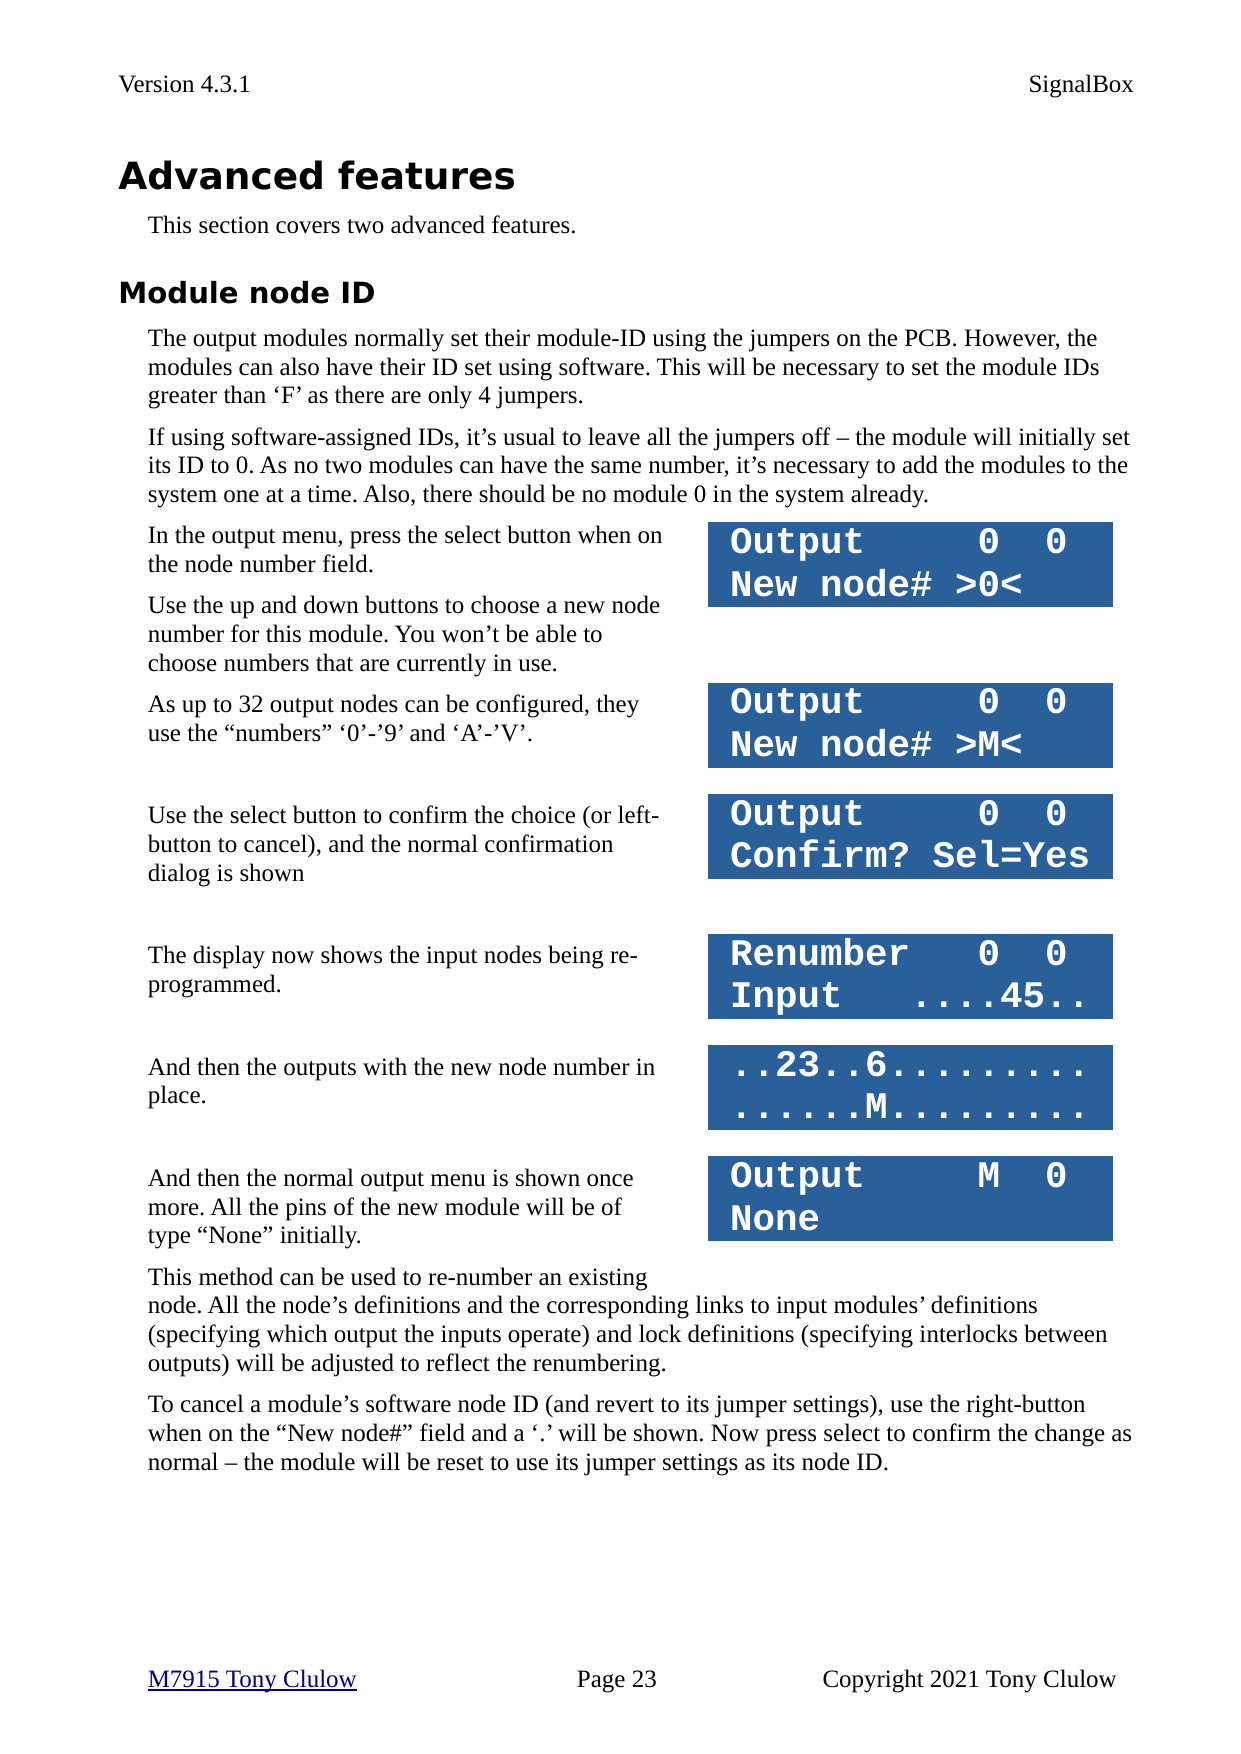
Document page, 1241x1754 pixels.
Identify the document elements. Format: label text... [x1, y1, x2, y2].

text Use the select button to confirm the choice (or left-button to cancel), and the normal confirmation dialog is shown [148, 801, 1134, 887]
text This method can be used to re-number an existing node. All the node’s definitions and the corresponding links to input modules’ definitions (specifying which output the inputs operate) and lock definitions (specifying interlocks between outputs) will be adjusted to reflect the renumbering. [148, 1262, 1134, 1377]
text Use the up and down buttons to choose a new node number for this module. You won’t be able to choose numbers that are currently in use. [148, 591, 1134, 677]
subtitle Advanced features [118, 154, 1134, 198]
text If using software-assigned IDs, it’s usual to leave all the jumpers off – the module will initially set its ID to 0. As no two modules can have the same number, it’s necessary to add the modules to the system one at a time. Also, there should be no module 0 in the system already. [148, 422, 1134, 508]
text And then the outputs with the new node number in place. [148, 1052, 1134, 1109]
text As up to 32 output nodes can be configured, they use the “numbers” ‘0’-’9’ and ‘A’-’V’. [148, 689, 1134, 747]
text To cancel a module’s software node ID (and revert to its jumper settings), use the right-button when on the “New node#” field and a ‘.’ will be shown. Now press select to confirm the change as normal – the module will be reset to use its jumper settings as its node ID. [148, 1389, 1134, 1476]
text This section covers two advanced features. [148, 210, 1134, 239]
text The output modules normally set their module-ID using the jumpers on the PCB. However, the modules can also have their ID set using software. This will be necessary to set the module IDs greater than ‘F’ as there are only 4 jumpers. [148, 323, 1134, 409]
text In the output menu, press the select button when on the node number field. [148, 521, 1134, 578]
subtitle Module node ID [118, 277, 1134, 311]
text The display now shows the input nodes being re-programmed. [148, 941, 1134, 998]
text And then the normal output menu is shown once more. All the pins of the new module will be of type “None” initially. [148, 1163, 1134, 1249]
